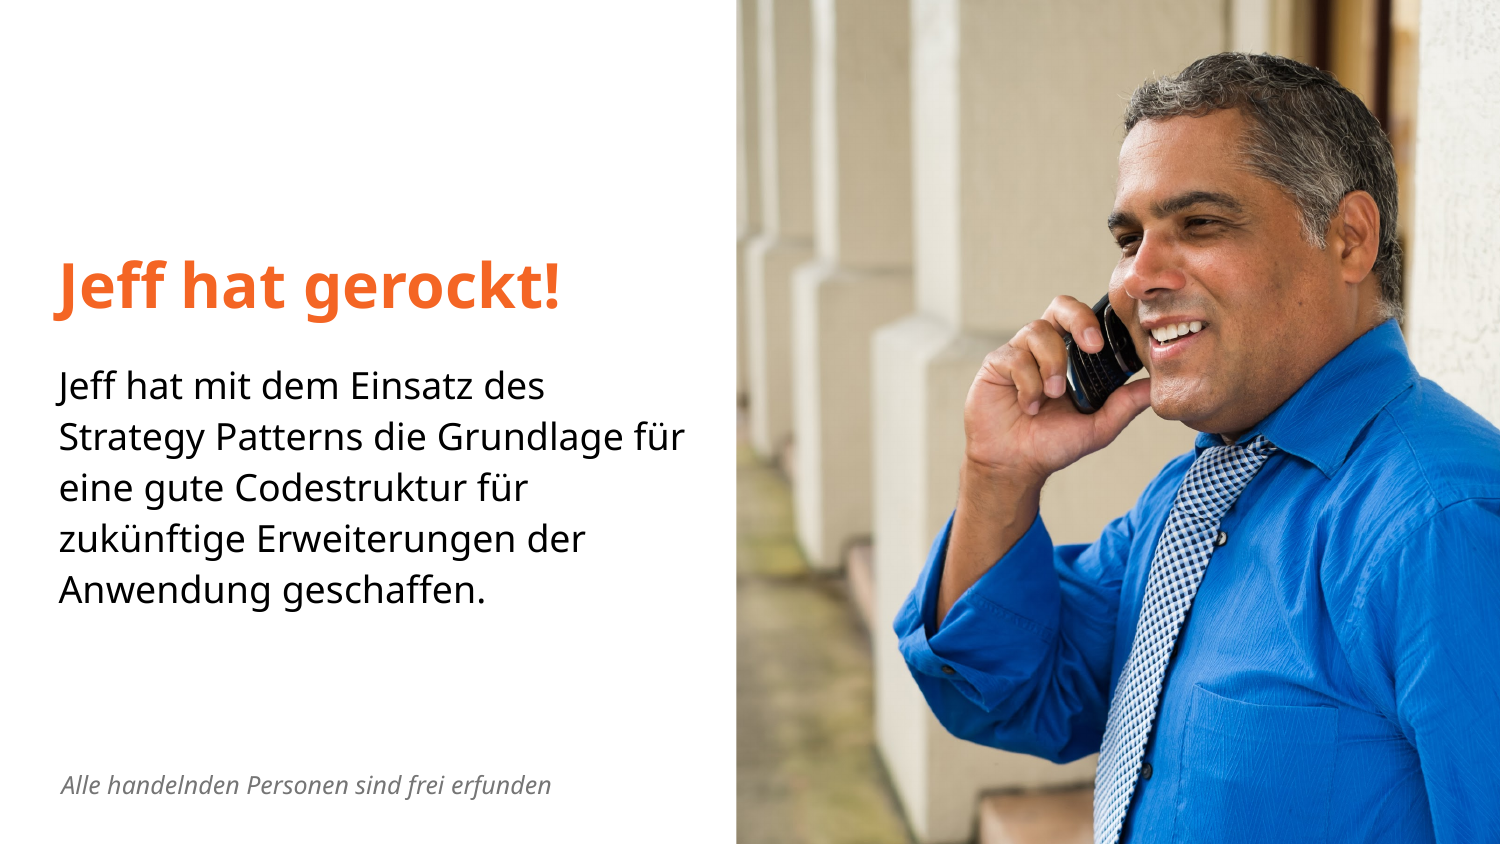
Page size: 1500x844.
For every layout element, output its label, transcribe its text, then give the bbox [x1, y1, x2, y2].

text_box Alle handelnden Personen sind frei erfunden [46, 763, 1071, 806]
subtitle Jeff hat gerockt! Jeff hat mit dem Einsatz des Strategy Patterns die Grundlage für eine gute Codestruktur für zukünftige Erweiterungen der Anwendung geschaffen. [43, 107, 708, 737]
picture [736, 0, 1500, 844]
